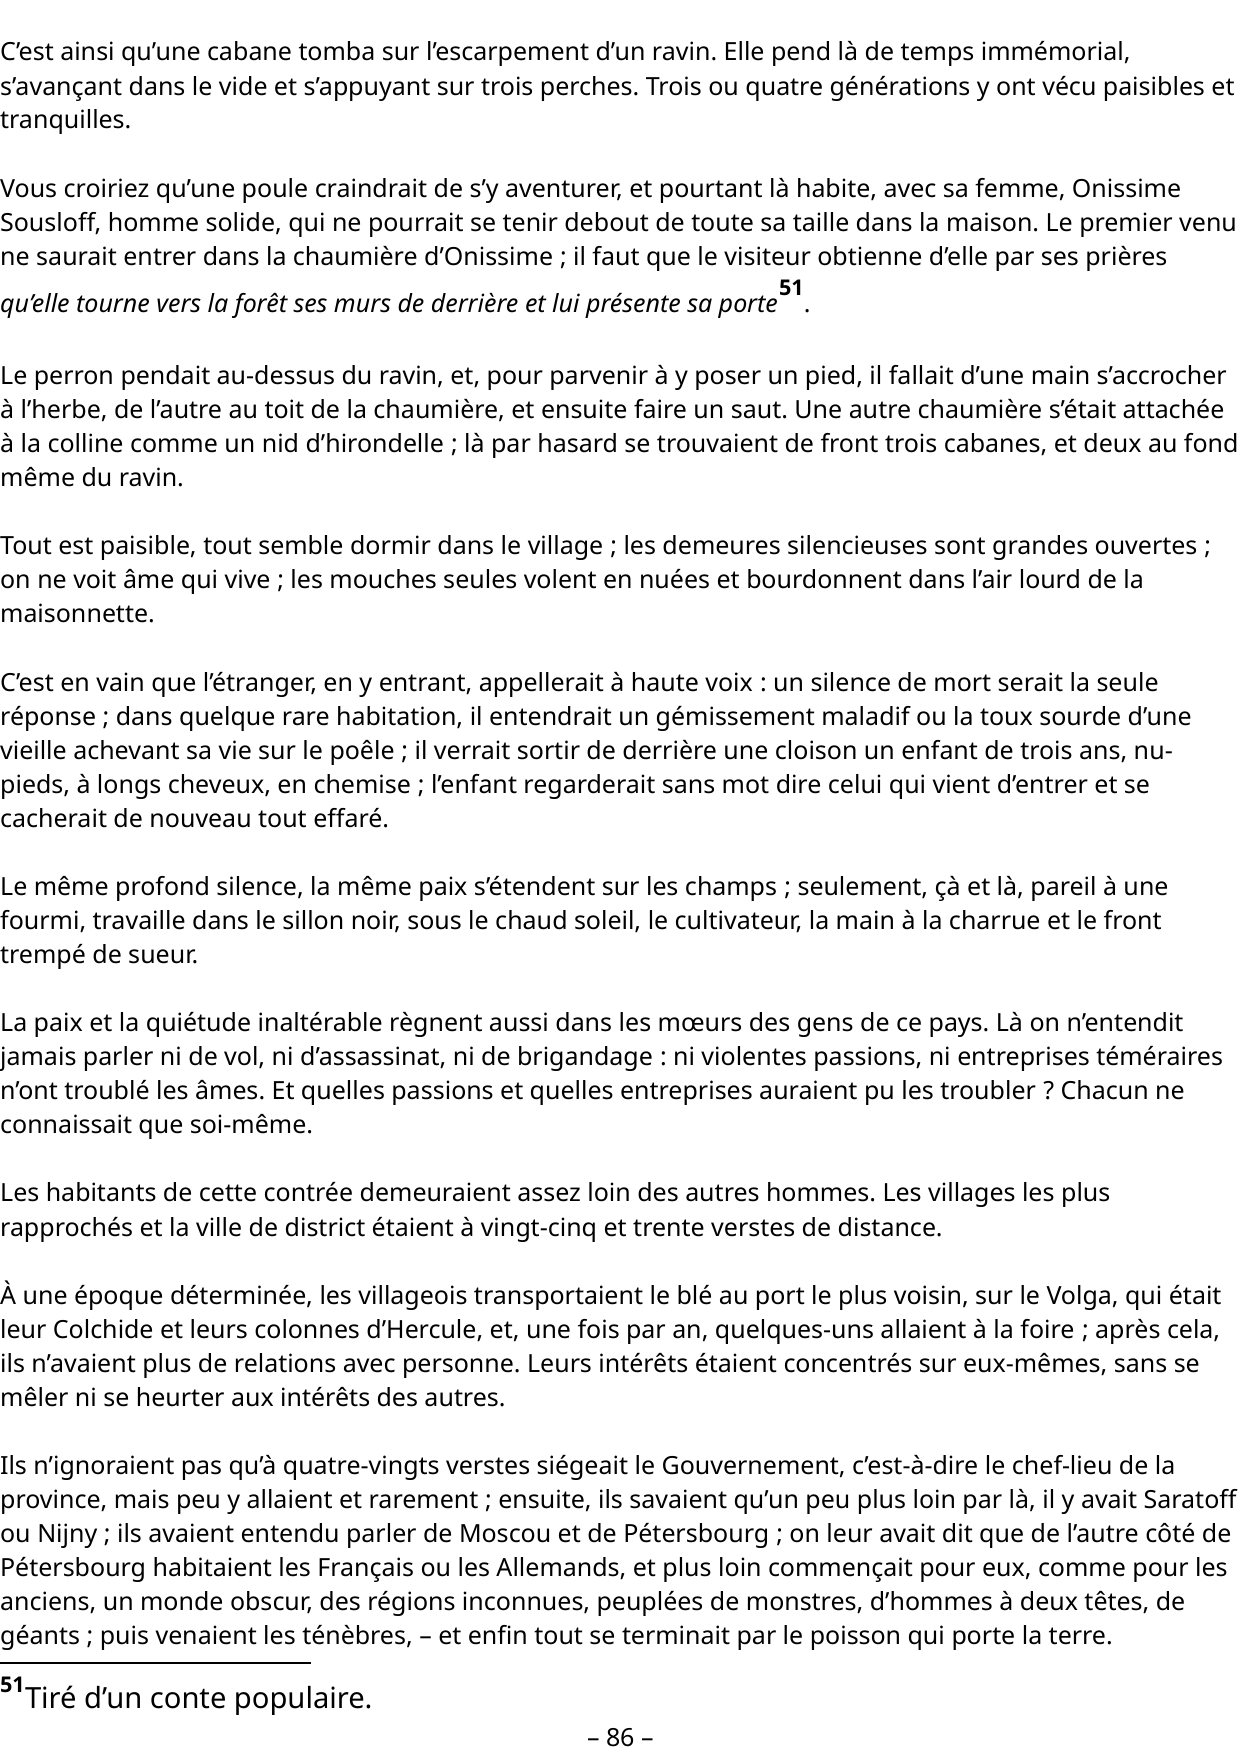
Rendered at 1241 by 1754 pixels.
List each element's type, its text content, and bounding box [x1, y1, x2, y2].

text Le perron pendait au-dessus du ravin, et, pour parvenir à y poser un pied, il fallait d’une main s’accrocher à l’herbe, de l’autre au toit de la chaumière, et ensuite faire un saut. Une autre chaumière s’était attachée à la colline comme un nid d’hirondelle ; là par hasard se trouvaient de front trois cabanes, et deux au fond même du ravin. [0, 358, 1240, 494]
text Tiré d’un conte populaire. [0, 1669, 1240, 1720]
text À une époque déterminée, les villageois transportaient le blé au port le plus voisin, sur le Volga, qui était leur Colchide et leurs colonnes d’Hercule, et, une fois par an, quelques-uns allaient à la foire ; après cela, ils n’avaient plus de relations avec personne. Leurs intérêts étaient concentrés sur eux-mêmes, sans se mêler ni se heurter aux intérêts des autres. [0, 1277, 1240, 1413]
text Les habitants de cette contrée demeuraient assez loin des autres hommes. Les villages les plus rapprochés et la ville de district étaient à vingt-cinq et trente verstes de distance. [0, 1175, 1240, 1243]
text Le même profond silence, la même paix s’étendent sur les champs ; seulement, çà et là, pareil à une fourmi, travaille dans le sillon noir, sous le chaud soleil, le cultivateur, la main à la charrue et le front trempé de sueur. [0, 868, 1240, 971]
text Ils n’ignoraient pas qu’à quatre-vingts verstes siégeait le Gouvernement, c’est-à-dire le chef-lieu de la province, mais peu y allaient et rarement ; ensuite, ils savaient qu’un peu plus loin par là, il y avait Saratoff ou Nijny ; ils avaient entendu parler de Moscou et de Pétersbourg ; on leur avait dit que de l’autre côté de Pétersbourg habitaient les Français ou les Allemands, et plus loin commençait pour eux, comme pour les anciens, un monde obscur, des régions inconnues, peuplées de monstres, d’hommes à deux têtes, de géants ; puis venaient les ténèbres, – et enfin tout se terminait par le poisson qui porte la terre. [0, 1448, 1240, 1652]
text Tout est paisible, tout semble dormir dans le village ; les demeures silencieuses sont grandes ouvertes ; on ne voit âme qui vive ; les mouches seules volent en nuées et bourdonnent dans l’air lourd de la maisonnette. [0, 528, 1240, 630]
text C’est ainsi qu’une cabane tomba sur l’escarpement d’un ravin. Elle pend là de temps immémorial, s’avançant dans le vide et s’appuyant sur trois perches. Trois ou quatre générations y ont vécu paisibles et tranquilles. [0, 34, 1240, 136]
text Vous croiriez qu’une poule craindrait de s’y aventurer, et pourtant là habite, avec sa femme, Onissime Sousloff, homme solide, qui ne pourrait se tenir debout de toute sa taille dans la maison. Le premier venu ne saurait entrer dans la chaumière d’Onissime ; il faut que le visiteur obtienne d’elle par ses prières qu’elle tourne vers la forêt ses murs de derrière et lui présente sa porte. [0, 170, 1240, 323]
text C’est en vain que l’étranger, en y entrant, appellerait à haute voix : un silence de mort serait la seule réponse ; dans quelque rare habitation, il entendrait un gémissement maladif ou la toux sourde d’une vieille achevant sa vie sur le poêle ; il verrait sortir de derrière une cloison un enfant de trois ans, nu-pieds, à longs cheveux, en chemise ; l’enfant regarderait sans mot dire celui qui vient d’entrer et se cacherait de nouveau tout effaré. [0, 664, 1240, 834]
text La paix et la quiétude inaltérable règnent aussi dans les mœurs des gens de ce pays. Là on n’entendit jamais parler ni de vol, ni d’assassinat, ni de brigandage : ni violentes passions, ni entreprises téméraires n’ont troublé les âmes. Et quelles passions et quelles entreprises auraient pu les troubler ? Chacun ne connaissait que soi-même. [0, 1005, 1240, 1141]
